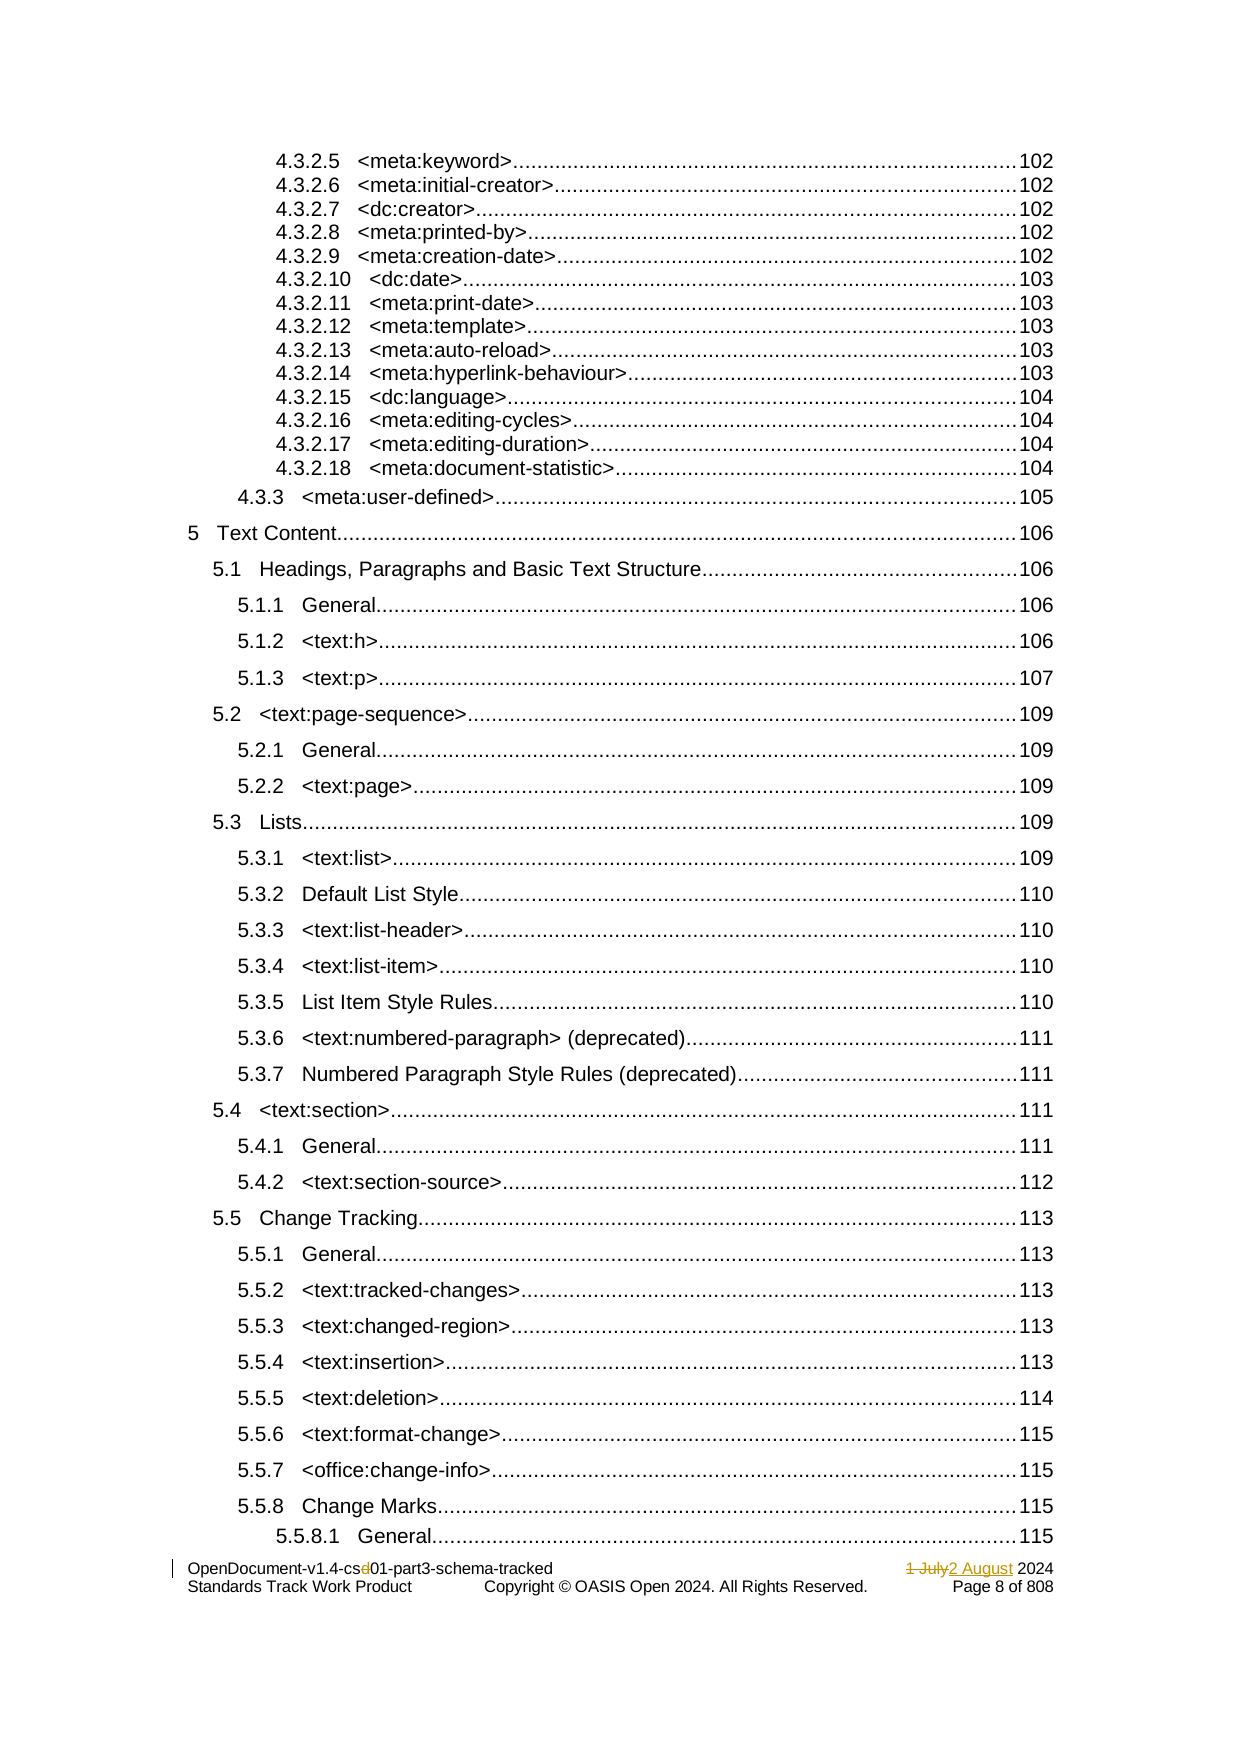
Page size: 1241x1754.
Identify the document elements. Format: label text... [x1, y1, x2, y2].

text 4.3.2.8 <meta:printed-by> 102 [276, 221, 1053, 244]
text 4.3.3 <meta:user-defined> 105 [237, 486, 1053, 509]
text 5.4.1 General 111 [237, 1134, 1053, 1158]
text 5.3.7 Numbered Paragraph Style Rules (deprecated) 111 [237, 1062, 1053, 1086]
text 4.3.2.9 <meta:creation-date> 102 [276, 244, 1053, 268]
text 5.1.2 <text:h> 106 [237, 630, 1053, 653]
text 5.3.2 Default List Style 110 [237, 882, 1053, 906]
text 4.3.2.6 <meta:initial-creator> 102 [276, 173, 1053, 197]
text 5.1 Headings, Paragraphs and Basic Text Structure 106 [212, 558, 1053, 581]
text 5.3.6 <text:numbered-paragraph> (deprecated) 111 [237, 1026, 1053, 1050]
text 5.4.2 <text:section-source> 112 [237, 1171, 1053, 1194]
text 5.5.4 <text:insertion> 113 [237, 1351, 1053, 1374]
text 4.3.2.14 <meta:hyperlink-behaviour> 103 [276, 362, 1053, 385]
text 5.5.3 <text:changed-region> 113 [237, 1315, 1053, 1338]
text 5.5.1 General 113 [237, 1243, 1053, 1266]
text 5.3.1 <text:list> 109 [237, 846, 1053, 870]
text 4.3.2.18 <meta:document-statistic> 104 [276, 456, 1053, 479]
text 4.3.2.7 <dc:creator> 102 [276, 197, 1053, 221]
text 4.3.2.13 <meta:auto-reload> 103 [276, 338, 1053, 362]
text 5.5.8.1 General 115 [276, 1525, 1053, 1548]
text 4.3.2.17 <meta:editing-duration> 104 [276, 432, 1053, 456]
text 5.5.8 Change Marks 115 [237, 1495, 1053, 1518]
text 5.1.3 <text:p> 107 [237, 666, 1053, 689]
text 5.3.5 List Item Style Rules 110 [237, 990, 1053, 1014]
text 4.3.2.12 <meta:template> 103 [276, 315, 1053, 338]
text 5.5.7 <office:change-info> 115 [237, 1459, 1053, 1482]
text 5.3.4 <text:list-item> 110 [237, 954, 1053, 978]
text 5.5.5 <text:deletion> 114 [237, 1387, 1053, 1410]
text 5.2.1 General 109 [237, 738, 1053, 762]
text 4.3.2.10 <dc:date> 103 [276, 268, 1053, 291]
text 5.2 <text:page-sequence> 109 [212, 702, 1053, 726]
text 4.3.2.11 <meta:print-date> 103 [276, 291, 1053, 315]
text 4.3.2.15 <dc:language> 104 [276, 385, 1053, 409]
text 5.5.6 <text:format-change> 115 [237, 1423, 1053, 1446]
text 4.3.2.16 <meta:editing-cycles> 104 [276, 409, 1053, 432]
text 5.1.1 General 106 [237, 594, 1053, 617]
text 4.3.2.5 <meta:keyword> 102 [276, 150, 1053, 173]
text 5.2.2 <text:page> 109 [237, 774, 1053, 798]
text 5 Text Content 106 [187, 522, 1053, 545]
text 5.3.3 <text:list-header> 110 [237, 918, 1053, 942]
text 5.3 Lists 109 [212, 810, 1053, 834]
text 5.4 <text:section> 111 [212, 1098, 1053, 1122]
text 5.5.2 <text:tracked-changes> 113 [237, 1279, 1053, 1302]
text 5.5 Change Tracking 113 [212, 1207, 1053, 1230]
